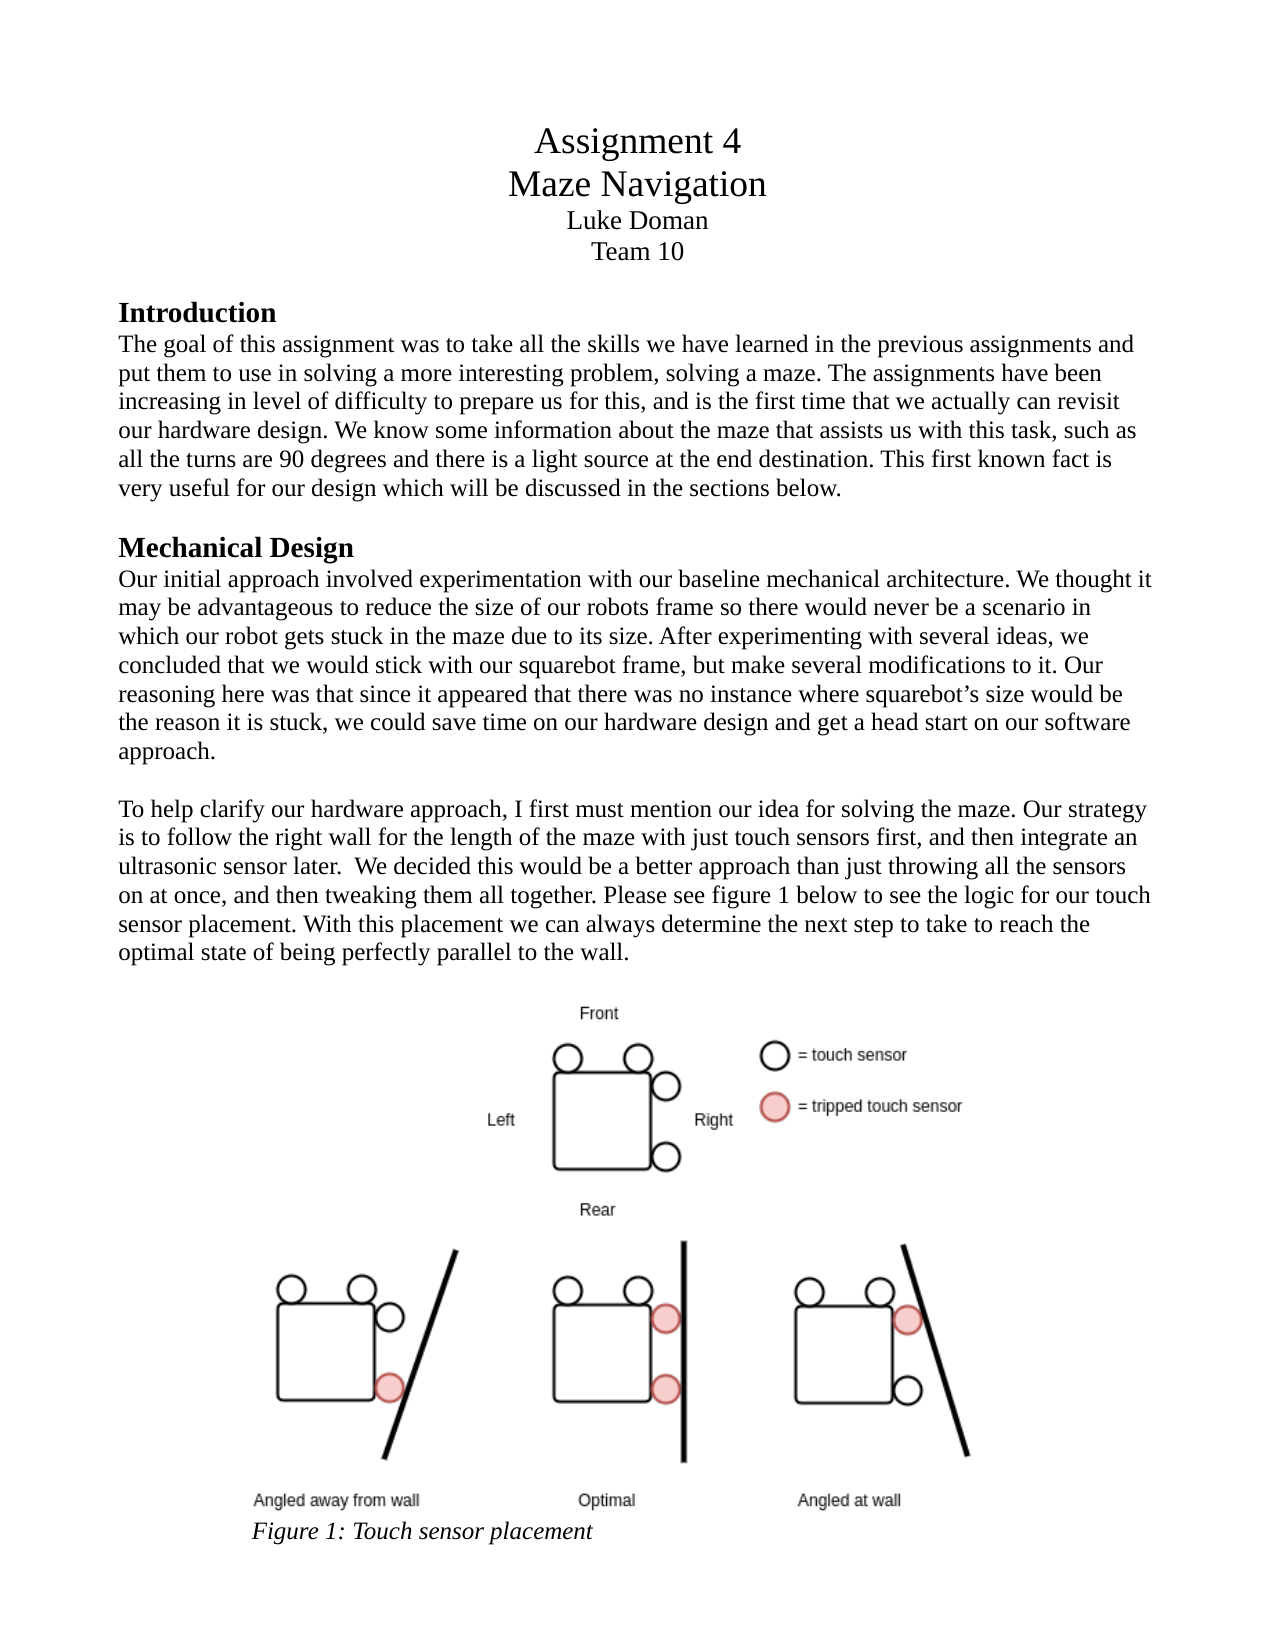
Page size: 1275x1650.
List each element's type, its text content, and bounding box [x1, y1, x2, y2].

text Maze Navigation [118, 161, 1157, 204]
text To help clarify our hardware approach, I first must mention our idea for solving the maze. Our strategy is to follow the right wall for the length of the maze with just touch sensors first, and then integrate an ultrasonic sensor later. We decided this would be a better approach than just throwing all the sensors on at once, and then tweaking them all together. Please see figure 1 below to see the logic for our touch sensor placement. With this placement we can always determine the next step to take to reach the optimal state of being perfectly parallel to the wall. [118, 794, 1157, 966]
text The goal of this assignment was to take all the skills we have learned in the previous assignments and put them to use in solving a more interesting problem, solving a maze. The assignments have been increasing in level of difficulty to prepare us for this, and is the first time that we actually can revisit our hardware design. We know some information about the maze that assists us with this task, such as all the turns are 90 degrees and there is a light source at the end destination. This first known fact is very useful for our design which will be discussed in the sections below. [118, 329, 1157, 501]
text Assignment 4 [118, 118, 1157, 161]
text Introduction [118, 295, 1157, 329]
text Luke Doman [118, 204, 1157, 236]
text Figure 1: Touch sensor placement [252, 1001, 979, 1544]
text Our initial approach involved experimentation with our baseline mechanical architecture. We thought it may be advantageous to reduce the size of our robots frame so there would never be a scenario in which our robot gets stuck in the maze due to its size. After experimenting with several ideas, we concluded that we would stick with our squarebot frame, but make several modifications to it. Our reasoning here was that since it appeared that there was no instance where squarebot’s size would be the reason it is stuck, we could save time on our hardware design and get a head start on our software approach. [118, 564, 1157, 765]
text Mechanical Design [118, 530, 1157, 564]
text Team 10 [118, 236, 1157, 267]
